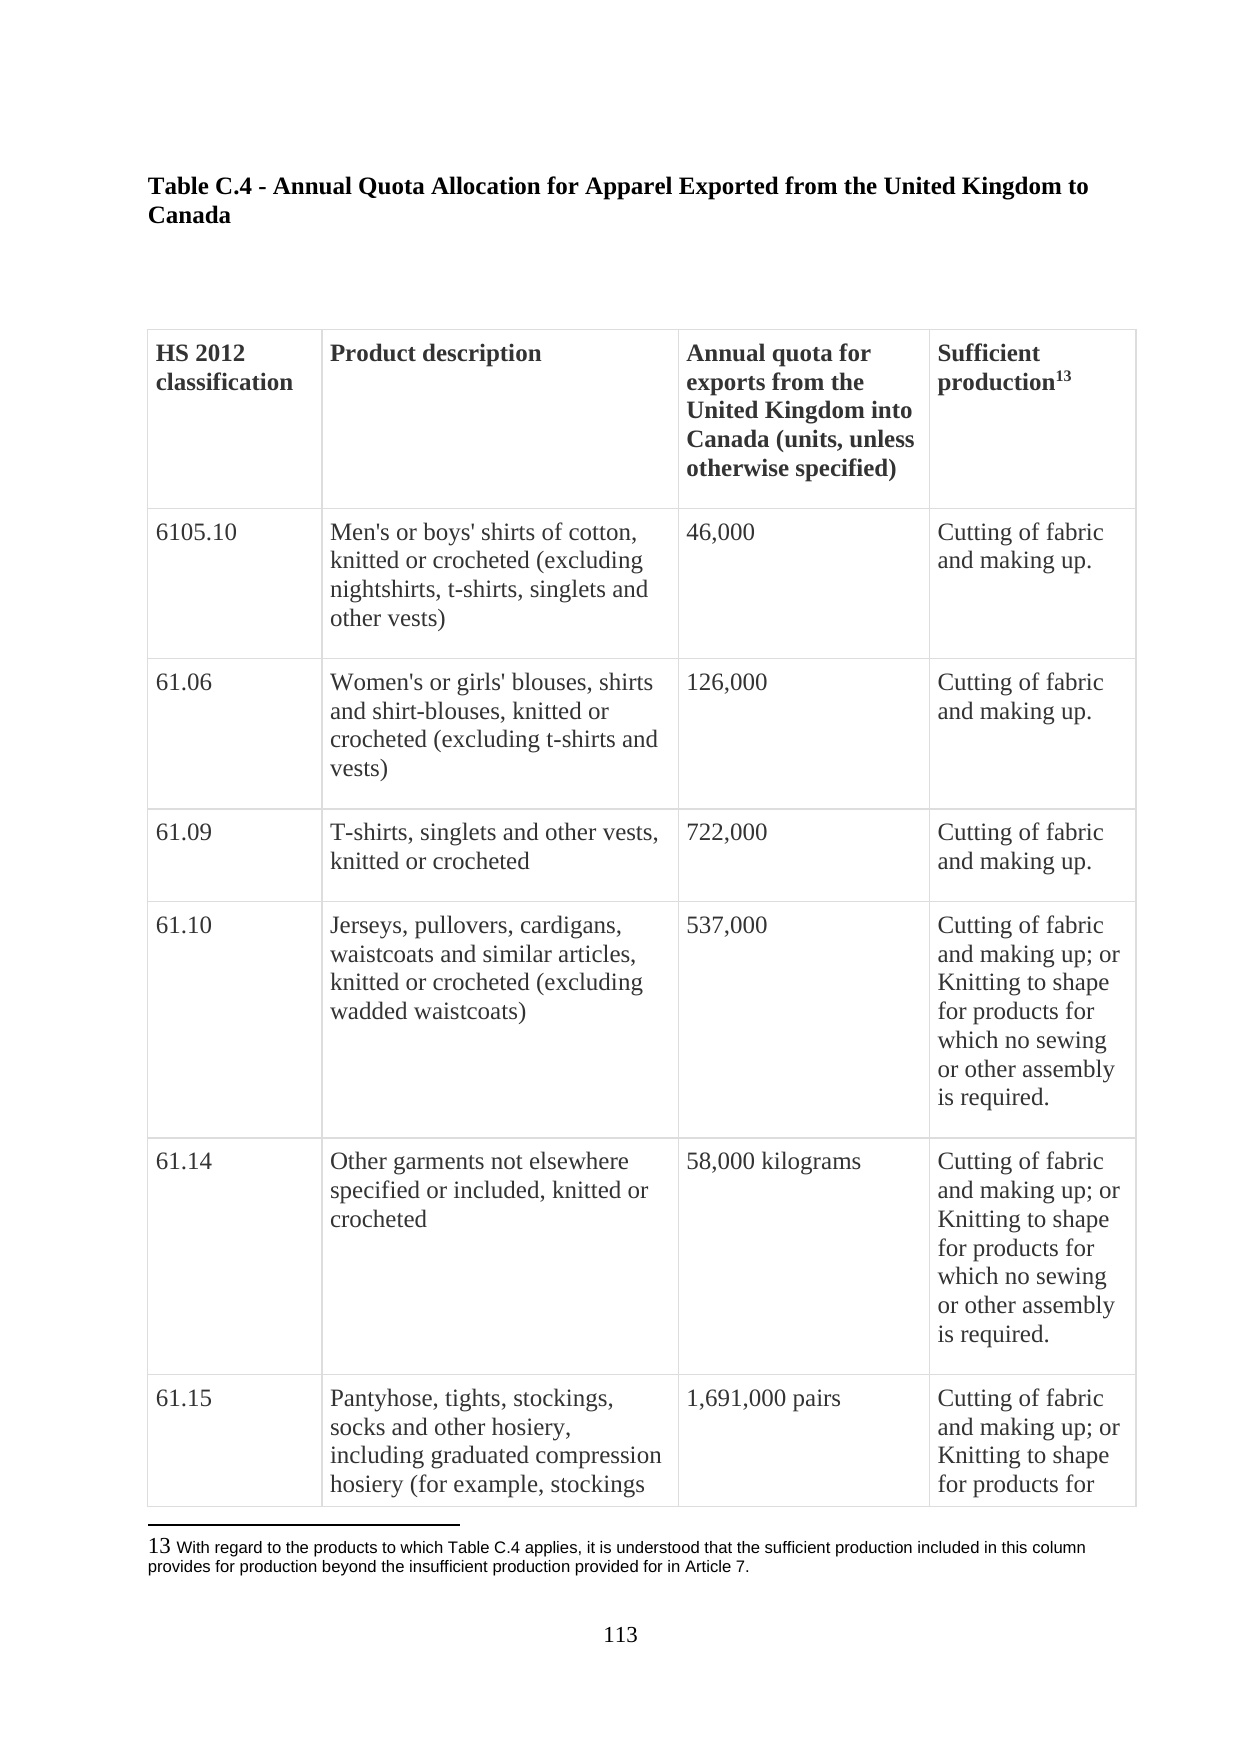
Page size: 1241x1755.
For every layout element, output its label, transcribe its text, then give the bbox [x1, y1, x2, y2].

table_cell Other garments not elsewhere specified or included, knitted or crocheted [323, 1139, 678, 1373]
table_cell 537,000 [679, 902, 929, 1137]
table_cell Cutting of fabric and making up. [930, 810, 1135, 901]
table_cell 61.15 [148, 1375, 321, 1506]
table_header Sufficient production [930, 330, 1135, 507]
table_cell 126,000 [679, 659, 929, 808]
table_cell Cutting of fabric and making up; or Knitting to shape for products for which no sewing or other assembly is required. [930, 1139, 1135, 1373]
table_cell Cutting of fabric and making up; or Knitting to shape for products for which no sewing or other assembly is required. [930, 902, 1135, 1137]
table_cell 61.09 [148, 810, 321, 901]
table_cell Cutting of fabric and making up; or Knitting to shape for products for [930, 1375, 1135, 1506]
table_cell Cutting of fabric and making up. [930, 509, 1135, 658]
table_cell Jerseys, pullovers, cardigans, waistcoats and similar articles, knitted or crocheted (excluding wadded waistcoats) [323, 902, 678, 1137]
table_cell 46,000 [679, 509, 929, 658]
table_cell 61.06 [148, 659, 321, 808]
table_cell 58,000 kilograms [679, 1139, 929, 1373]
table_cell T-shirts, singlets and other vests, knitted or crocheted [323, 810, 678, 901]
table_header HS 2012 classification [148, 330, 321, 507]
table_cell Pantyhose, tights, stockings, socks and other hosiery, including graduated compression hosiery (for example, stockings [323, 1375, 678, 1506]
table_cell 6105.10 [148, 509, 321, 658]
table_cell Men's or boys' shirts of cotton, knitted or crocheted (excluding nightshirts, t-shirts, singlets and other vests) [323, 509, 678, 658]
table_cell 61.14 [148, 1139, 321, 1373]
table_cell 1,691,000 pairs [679, 1375, 929, 1506]
table_cell Women's or girls' blouses, shirts and shirt-blouses, knitted or crocheted (excluding t-shirts and vests) [323, 659, 678, 808]
table_header Annual quota for exports from the United Kingdom into Canada (units, unless otherwise specified) [679, 330, 929, 507]
table_cell Cutting of fabric and making up. [930, 659, 1135, 808]
table_cell 61.10 [148, 902, 321, 1137]
text Table C.4 - Annual Quota Allocation for Apparel Exported from the United Kingdom to Canada [148, 171, 1093, 228]
table_header Product description [323, 330, 678, 507]
table_cell 722,000 [679, 810, 929, 901]
